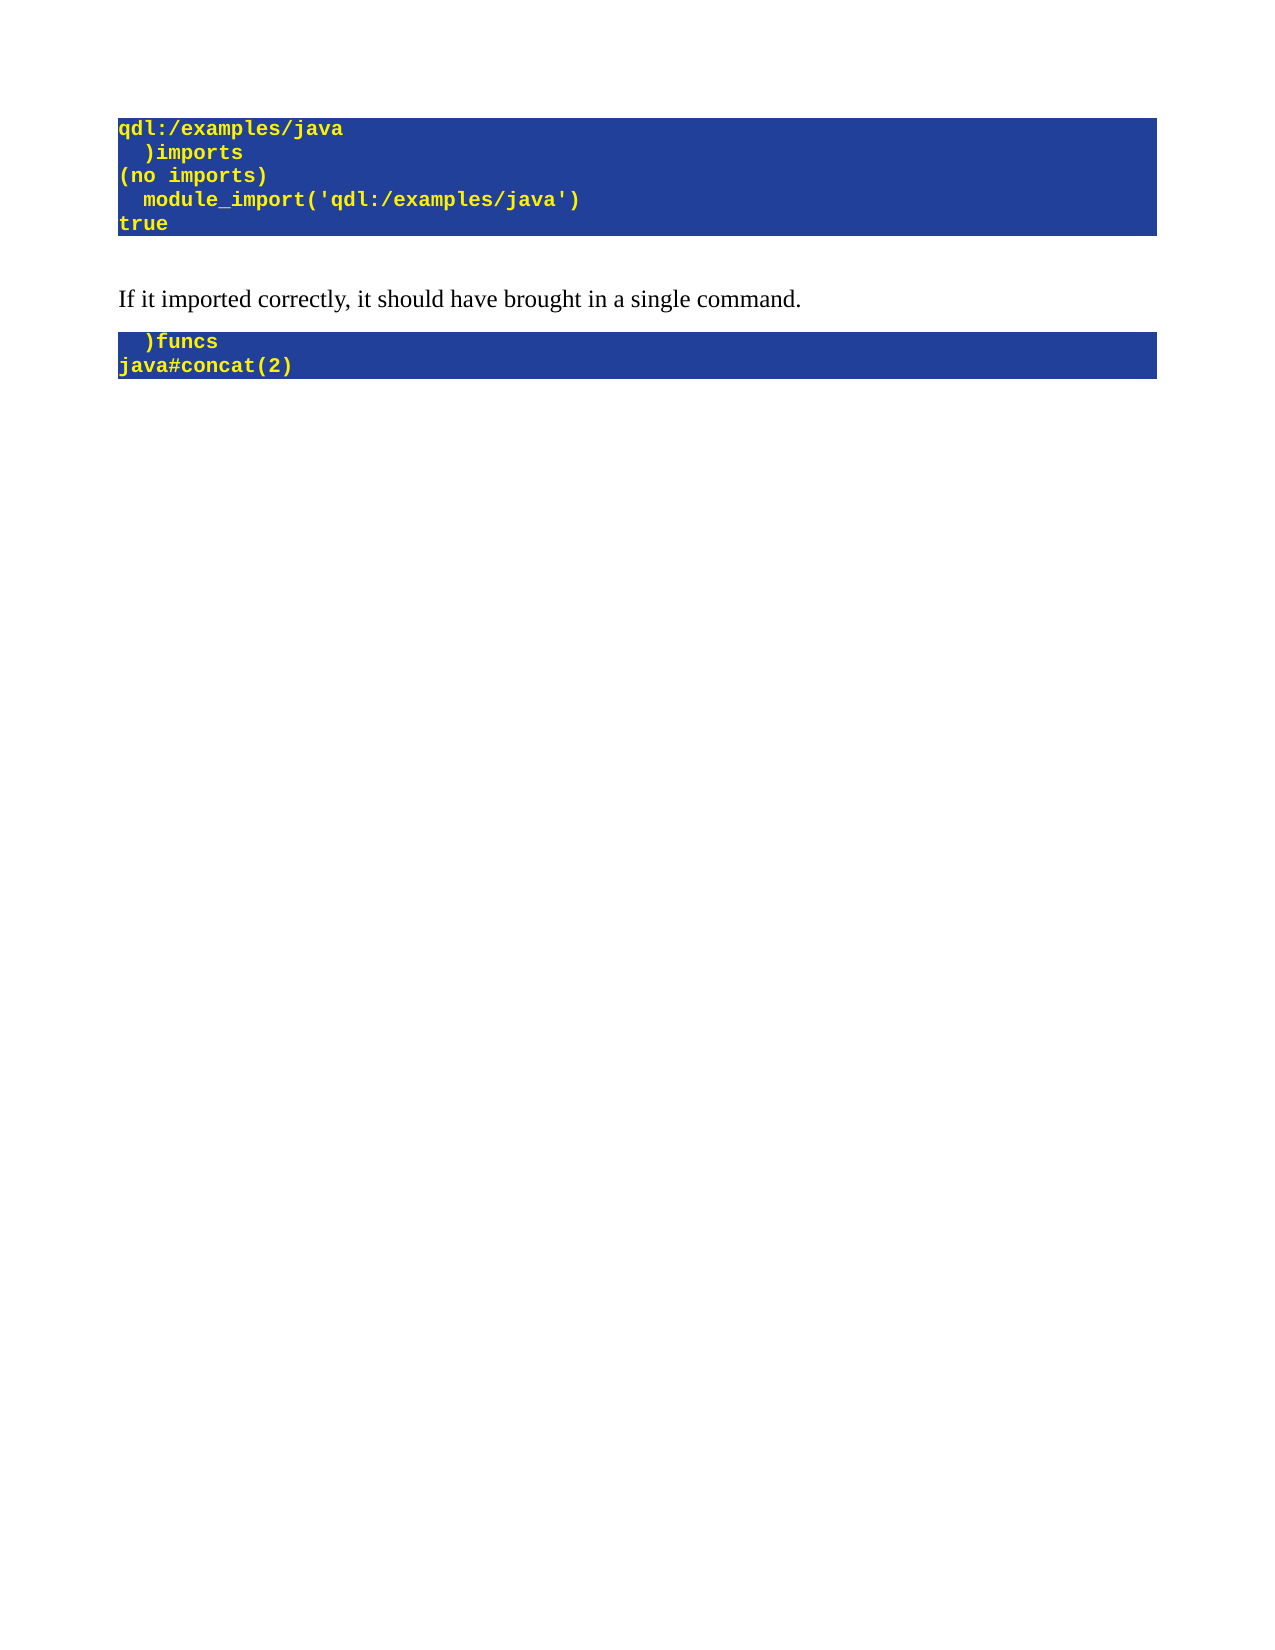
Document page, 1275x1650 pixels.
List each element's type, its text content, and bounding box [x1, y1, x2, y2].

text java#concat(2) [118, 355, 1157, 379]
text If it imported correctly, it should have brought in a single command. [118, 284, 1157, 313]
text (no imports) [118, 165, 1157, 189]
text qdl:/examples/java [118, 118, 1157, 142]
text true [118, 213, 1157, 236]
text module_import('qdl:/examples/java') [118, 189, 1157, 213]
text )funcs [118, 332, 1157, 355]
text )imports [118, 142, 1157, 165]
